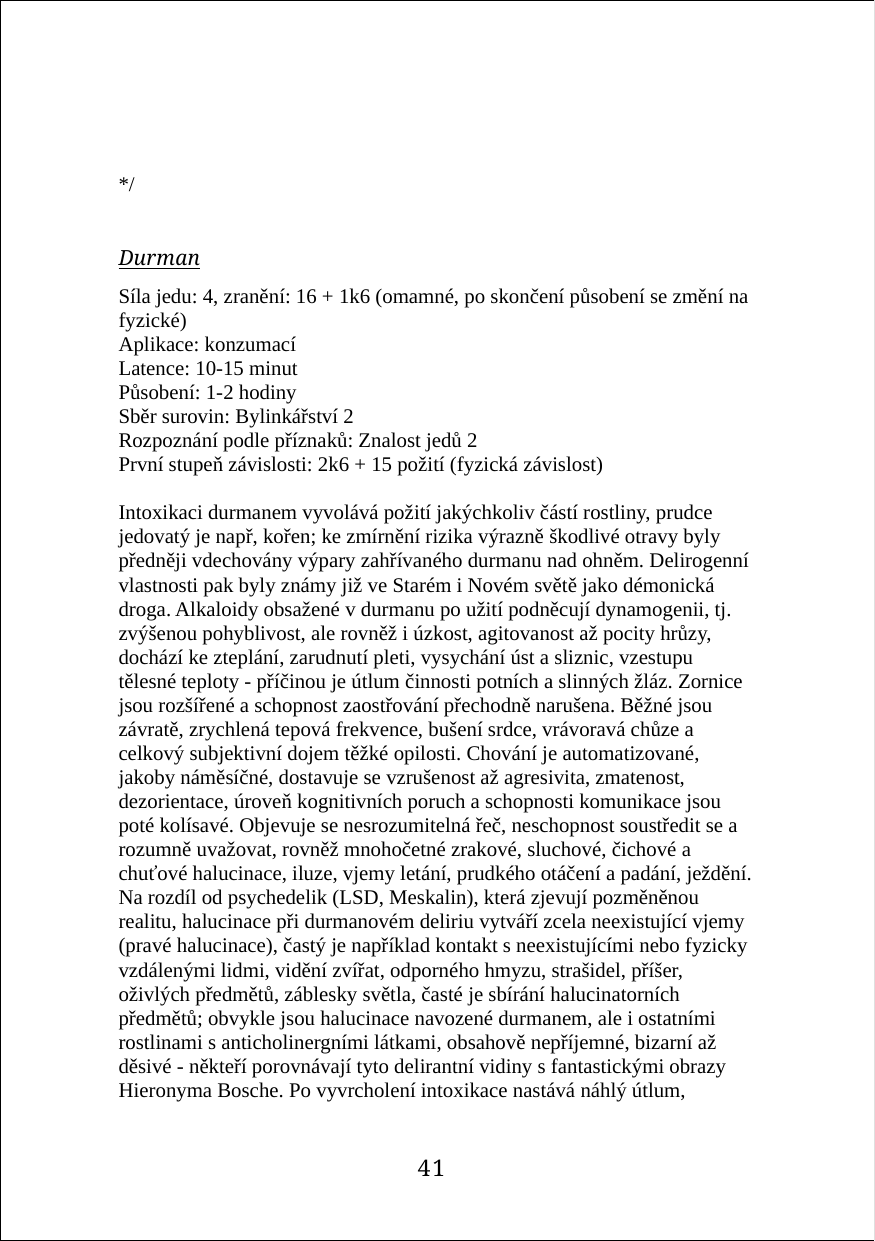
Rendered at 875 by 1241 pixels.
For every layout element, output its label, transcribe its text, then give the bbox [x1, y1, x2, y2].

subtitle Durman [118, 243, 756, 272]
text Působení: 1-2 hodiny [118, 380, 756, 404]
text Latence: 10-15 minut [118, 356, 756, 380]
text Rozpoznání podle příznaků: Znalost jedů 2 [118, 428, 756, 452]
text */ [118, 172, 756, 196]
text První stupeň závislosti: 2k6 + 15 požití (fyzická závislost) [118, 452, 756, 476]
text Intoxikaci durmanem vyvolává požití jakýchkoliv částí rostliny, prudce jedovatý je např, kořen; ke zmírnění rizika výrazně škodlivé otravy byly předněji vdechovány výpary zahřívaného durmanu nad ohněm. Delirogenní vlastnosti pak byly známy již ve Starém i Novém světě jako démonická droga. Alkaloidy obsažené v durmanu po užití podněcují dynamogenii, tj. zvýšenou pohyblivost, ale rovněž i úzkost, agitovanost až pocity hrůzy, dochází ke zteplání, zarudnutí pleti, vysychání úst a sliznic, vzestupu tělesné teploty - příčinou je útlum činnosti potních a slinných žláz. Zornice jsou rozšířené a schopnost zaostřování přechodně narušena. Běžné jsou závratě, zrychlená tepová frekvence, bušení srdce, vrávoravá chůze a celkový subjektivní dojem těžké opilosti. Chování je automatizované, jakoby náměsíčné, dostavuje se vzrušenost až agresivita, zmatenost, dezorientace, úroveň kognitivních poruch a schopnosti komunikace jsou poté kolísavé. Objevuje se nesrozumitelná řeč, neschopnost soustředit se a rozumně uvažovat, rovněž mnohočetné zrakové, sluchové, čichové a chuťové halucinace, iluze, vjemy letání, prudkého otáčení a padání, ježdění. Na rozdíl od psychedelik (LSD, Meskalin), která zjevují pozměněnou realitu, halucinace při durmanovém deliriu vytváří zcela neexistující vjemy (pravé halucinace), častý je například kontakt s neexistujícími nebo fyzicky vzdálenými lidmi, vidění zvířat, odporného hmyzu, strašidel, příšer, oživlých předmětů, záblesky světla, časté je sbírání halucinatorních předmětů; obvykle jsou halucinace navozené durmanem, ale i ostatními rostlinami s anticholinergními látkami, obsahově nepříjemné, bizarní až děsivé - někteří porovnávají tyto delirantní vidiny s fantastickými obrazy Hieronyma Bosche. Po vyvrcholení intoxikace nastává náhlý útlum, [118, 500, 756, 1102]
text Síla jedu: 4, zranění: 16 + 1k6 (omamné, po skončení působení se změní na fyzické) [118, 284, 756, 332]
text Sběr surovin: Bylinkářství 2 [118, 404, 756, 428]
text Aplikace: konzumací [118, 332, 756, 356]
